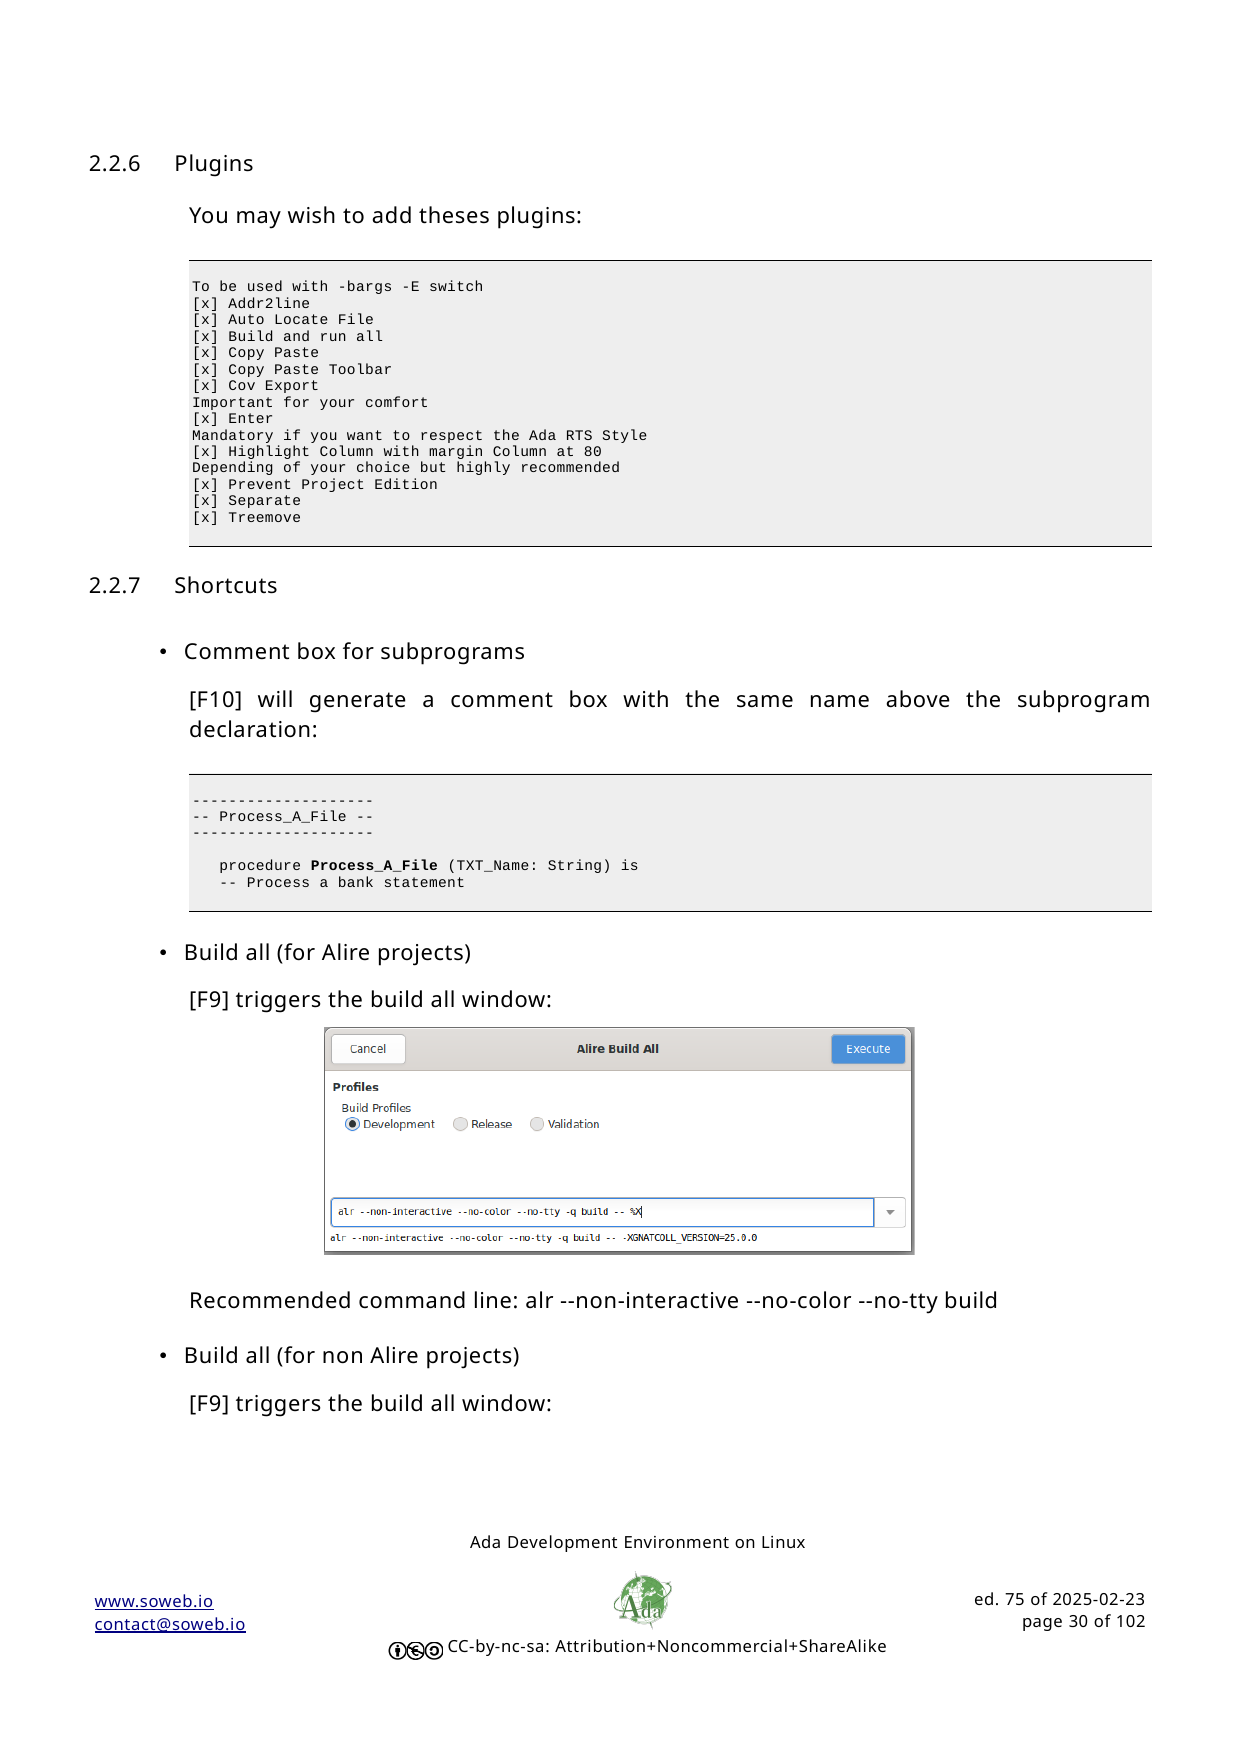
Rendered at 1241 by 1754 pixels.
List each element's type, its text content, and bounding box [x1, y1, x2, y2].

subtitle Shortcuts [88, 570, 1152, 611]
picture [388, 1642, 443, 1660]
list [x] Cov Export [189, 376, 1152, 392]
list -------------------- procedure Process_A_File (TXT_Name: String) is [189, 823, 1152, 872]
list -- Process a bank statement [189, 872, 1152, 911]
list [x] Copy Paste [189, 343, 1152, 359]
text [F9] triggers the build all window: [189, 1387, 1152, 1417]
text You may wish to add theses plugins: [189, 200, 1152, 230]
list Depending of your choice but highly recommended [189, 458, 1152, 474]
list Important for your comfort [189, 392, 1152, 408]
list [x] Highlight Column with margin Column at 80 [189, 441, 1152, 458]
list -- Process_A_File -- [189, 806, 1152, 823]
text [F9] triggers the build all window: [189, 984, 1152, 1014]
list [x] Separate [189, 491, 1152, 507]
list [x] Treemove [189, 507, 1152, 546]
list [x] Prevent Project Edition [189, 474, 1152, 491]
list To be used with -bargs -E switch [189, 261, 1152, 293]
picture [324, 1027, 915, 1255]
list [x] Auto Locate File [189, 310, 1152, 326]
list [x] Copy Paste Toolbar [189, 359, 1152, 376]
text [F10] will generate a comment box with the same name above the subprogram declaration: [189, 683, 1152, 743]
list [x] Addr2line [189, 293, 1152, 310]
subtitle Build all (for non Alire projects) [159, 1338, 1152, 1370]
list -------------------- [189, 775, 1152, 806]
subtitle Plugins [88, 148, 1152, 189]
subtitle Build all (for Alire projects) [159, 935, 1152, 966]
picture [613, 1571, 672, 1630]
list [x] Build and run all [189, 326, 1152, 343]
subtitle Comment box for subprograms [159, 634, 1152, 666]
list [x] Enter [189, 408, 1152, 425]
text Recommended command line: alr --non-interactive --no-color --no-tty build [189, 1285, 1152, 1315]
list Mandatory if you want to respect the Ada RTS Style [189, 425, 1152, 441]
